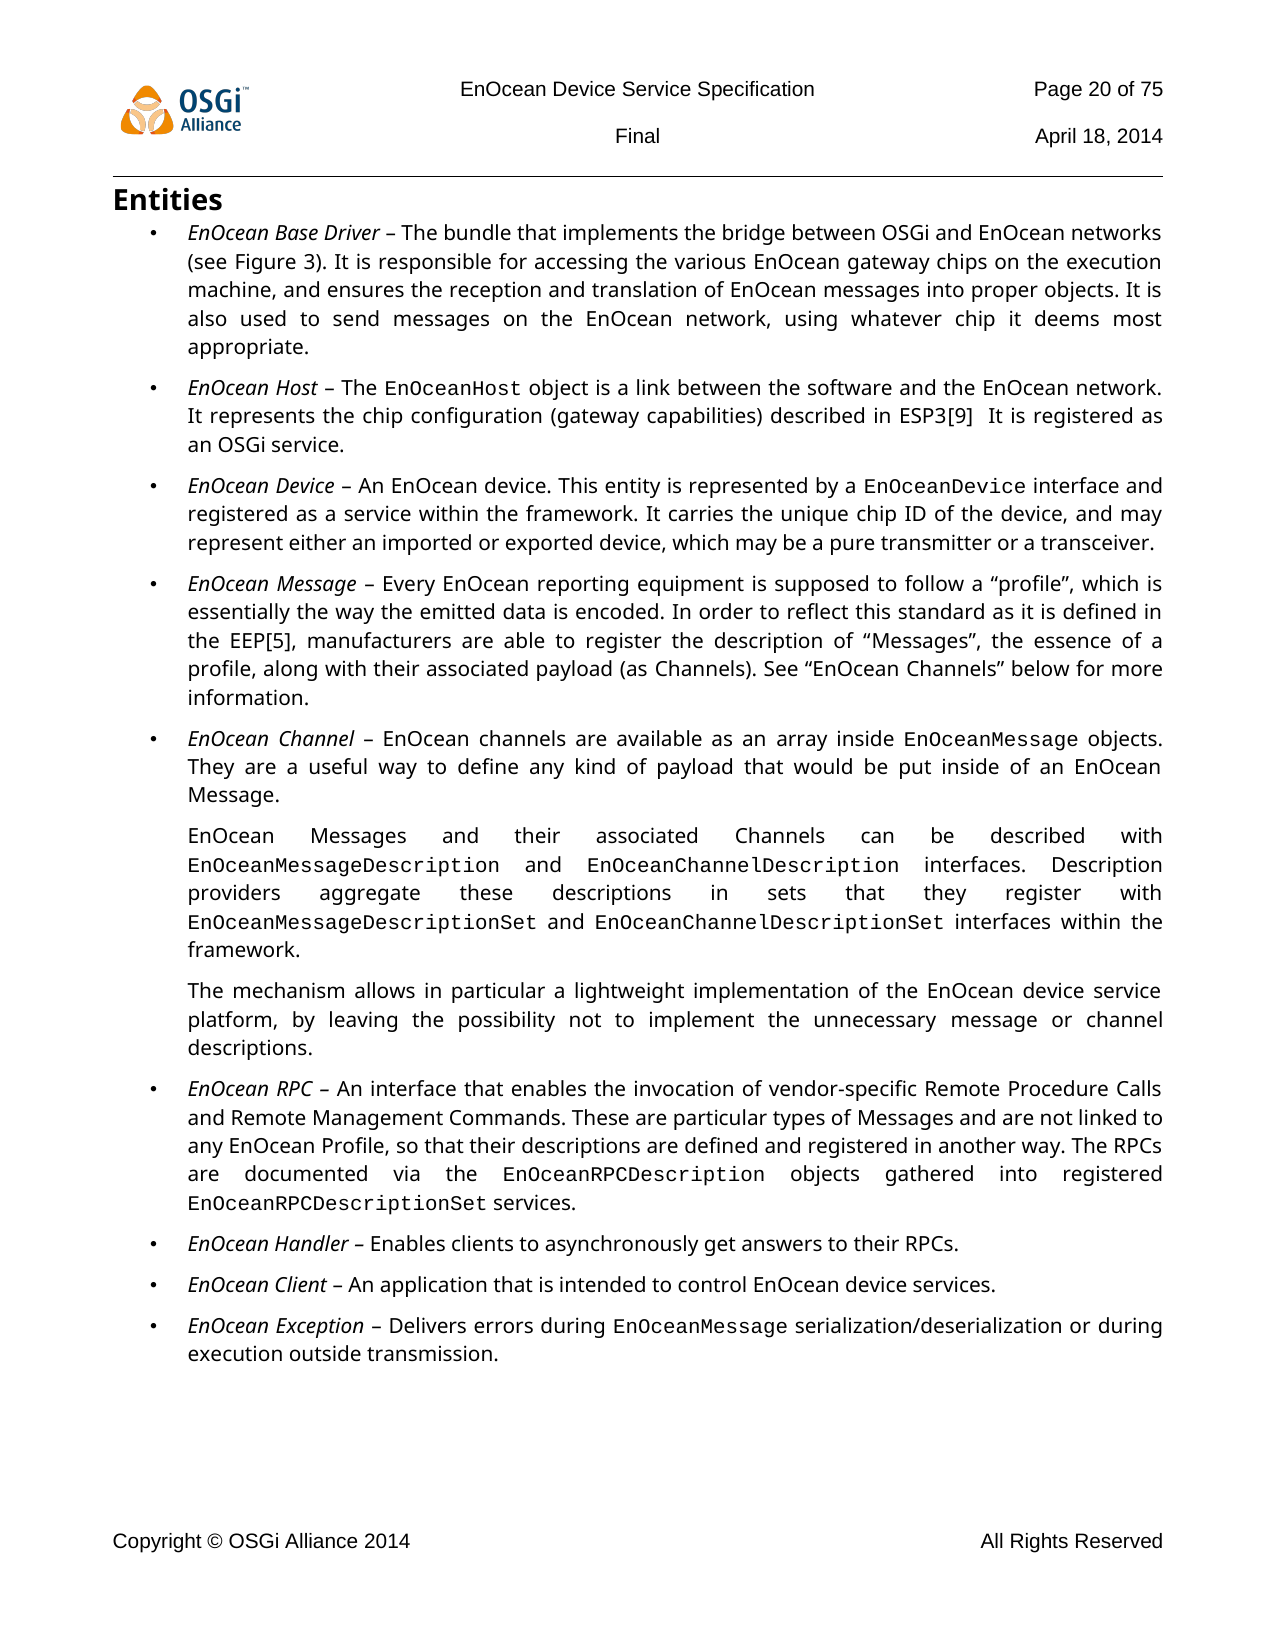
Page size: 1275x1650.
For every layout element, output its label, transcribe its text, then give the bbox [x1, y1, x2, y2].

list EnOcean Channel – EnOcean channels are available as an array inside EnOceanMessage objects. They are a useful way to define any kind of payload that would be put inside of an EnOcean Message. [150, 724, 1163, 809]
list EnOcean Base Driver – The bundle that implements the bridge between OSGi and EnOcean networks (see Figure 3). It is responsible for accessing the various EnOcean gateway chips on the execution machine, and ensures the reception and translation of EnOcean messages into proper objects. It is also used to send messages on the EnOcean network, using whatever chip it deems most appropriate. [150, 218, 1163, 361]
picture [113, 78, 257, 142]
list EnOcean Messages and their associated Channels can be described with EnOceanMessageDescription and EnOceanChannelDescription interfaces. Description providers aggregate these descriptions in sets that they register with EnOceanMessageDescriptionSet and EnOceanChannelDescriptionSet interfaces within the framework. [150, 822, 1163, 964]
list EnOcean Host – The EnOceanHost object is a link between the software and the EnOcean network. It represents the chip configuration (gateway capabilities) described in ESP3[9]. It is registered as an OSGi service. [150, 373, 1163, 458]
list EnOcean RPC – An interface that enables the invocation of vendor-specific Remote Procedure Calls and Remote Management Commands. These are particular types of Messages and are not linked to any EnOcean Profile, so that their descriptions are defined and registered in another way. The RPCs are documented via the EnOceanRPCDescription objects gathered into registered EnOceanRPCDescriptionSet services. [150, 1074, 1163, 1217]
list The mechanism allows in particular a lightweight implementation of the EnOcean device service platform, by leaving the possibility not to implement the unnecessary message or channel descriptions. [150, 976, 1163, 1062]
list EnOcean Client – An application that is intended to control EnOcean device services. [150, 1270, 1163, 1298]
list EnOcean Handler – Enables clients to asynchronously get answers to their RPCs. [150, 1229, 1163, 1258]
list EnOcean Device – An EnOcean device. This entity is represented by a EnOceanDevice interface and registered as a service within the framework. It carries the unique chip ID of the device, and may represent either an imported or exported device, which may be a pure transmitter or a transceiver. [150, 471, 1163, 556]
subtitle Entities [112, 177, 1163, 218]
list EnOcean Exception – Delivers errors during EnOceanMessage serialization/deserialization or during execution outside transmission. [150, 1311, 1163, 1368]
list EnOcean Message – Every EnOcean reporting equipment is supposed to follow a “profile”, which is essentially the way the emitted data is encoded. In order to reflect this standard as it is defined in the EEP[5]., manufacturers are able to register the description of “Messages”, the essence of a profile, along with their associated payload (as Channels). See “EnOcean Channels” below for more information. [150, 569, 1163, 711]
